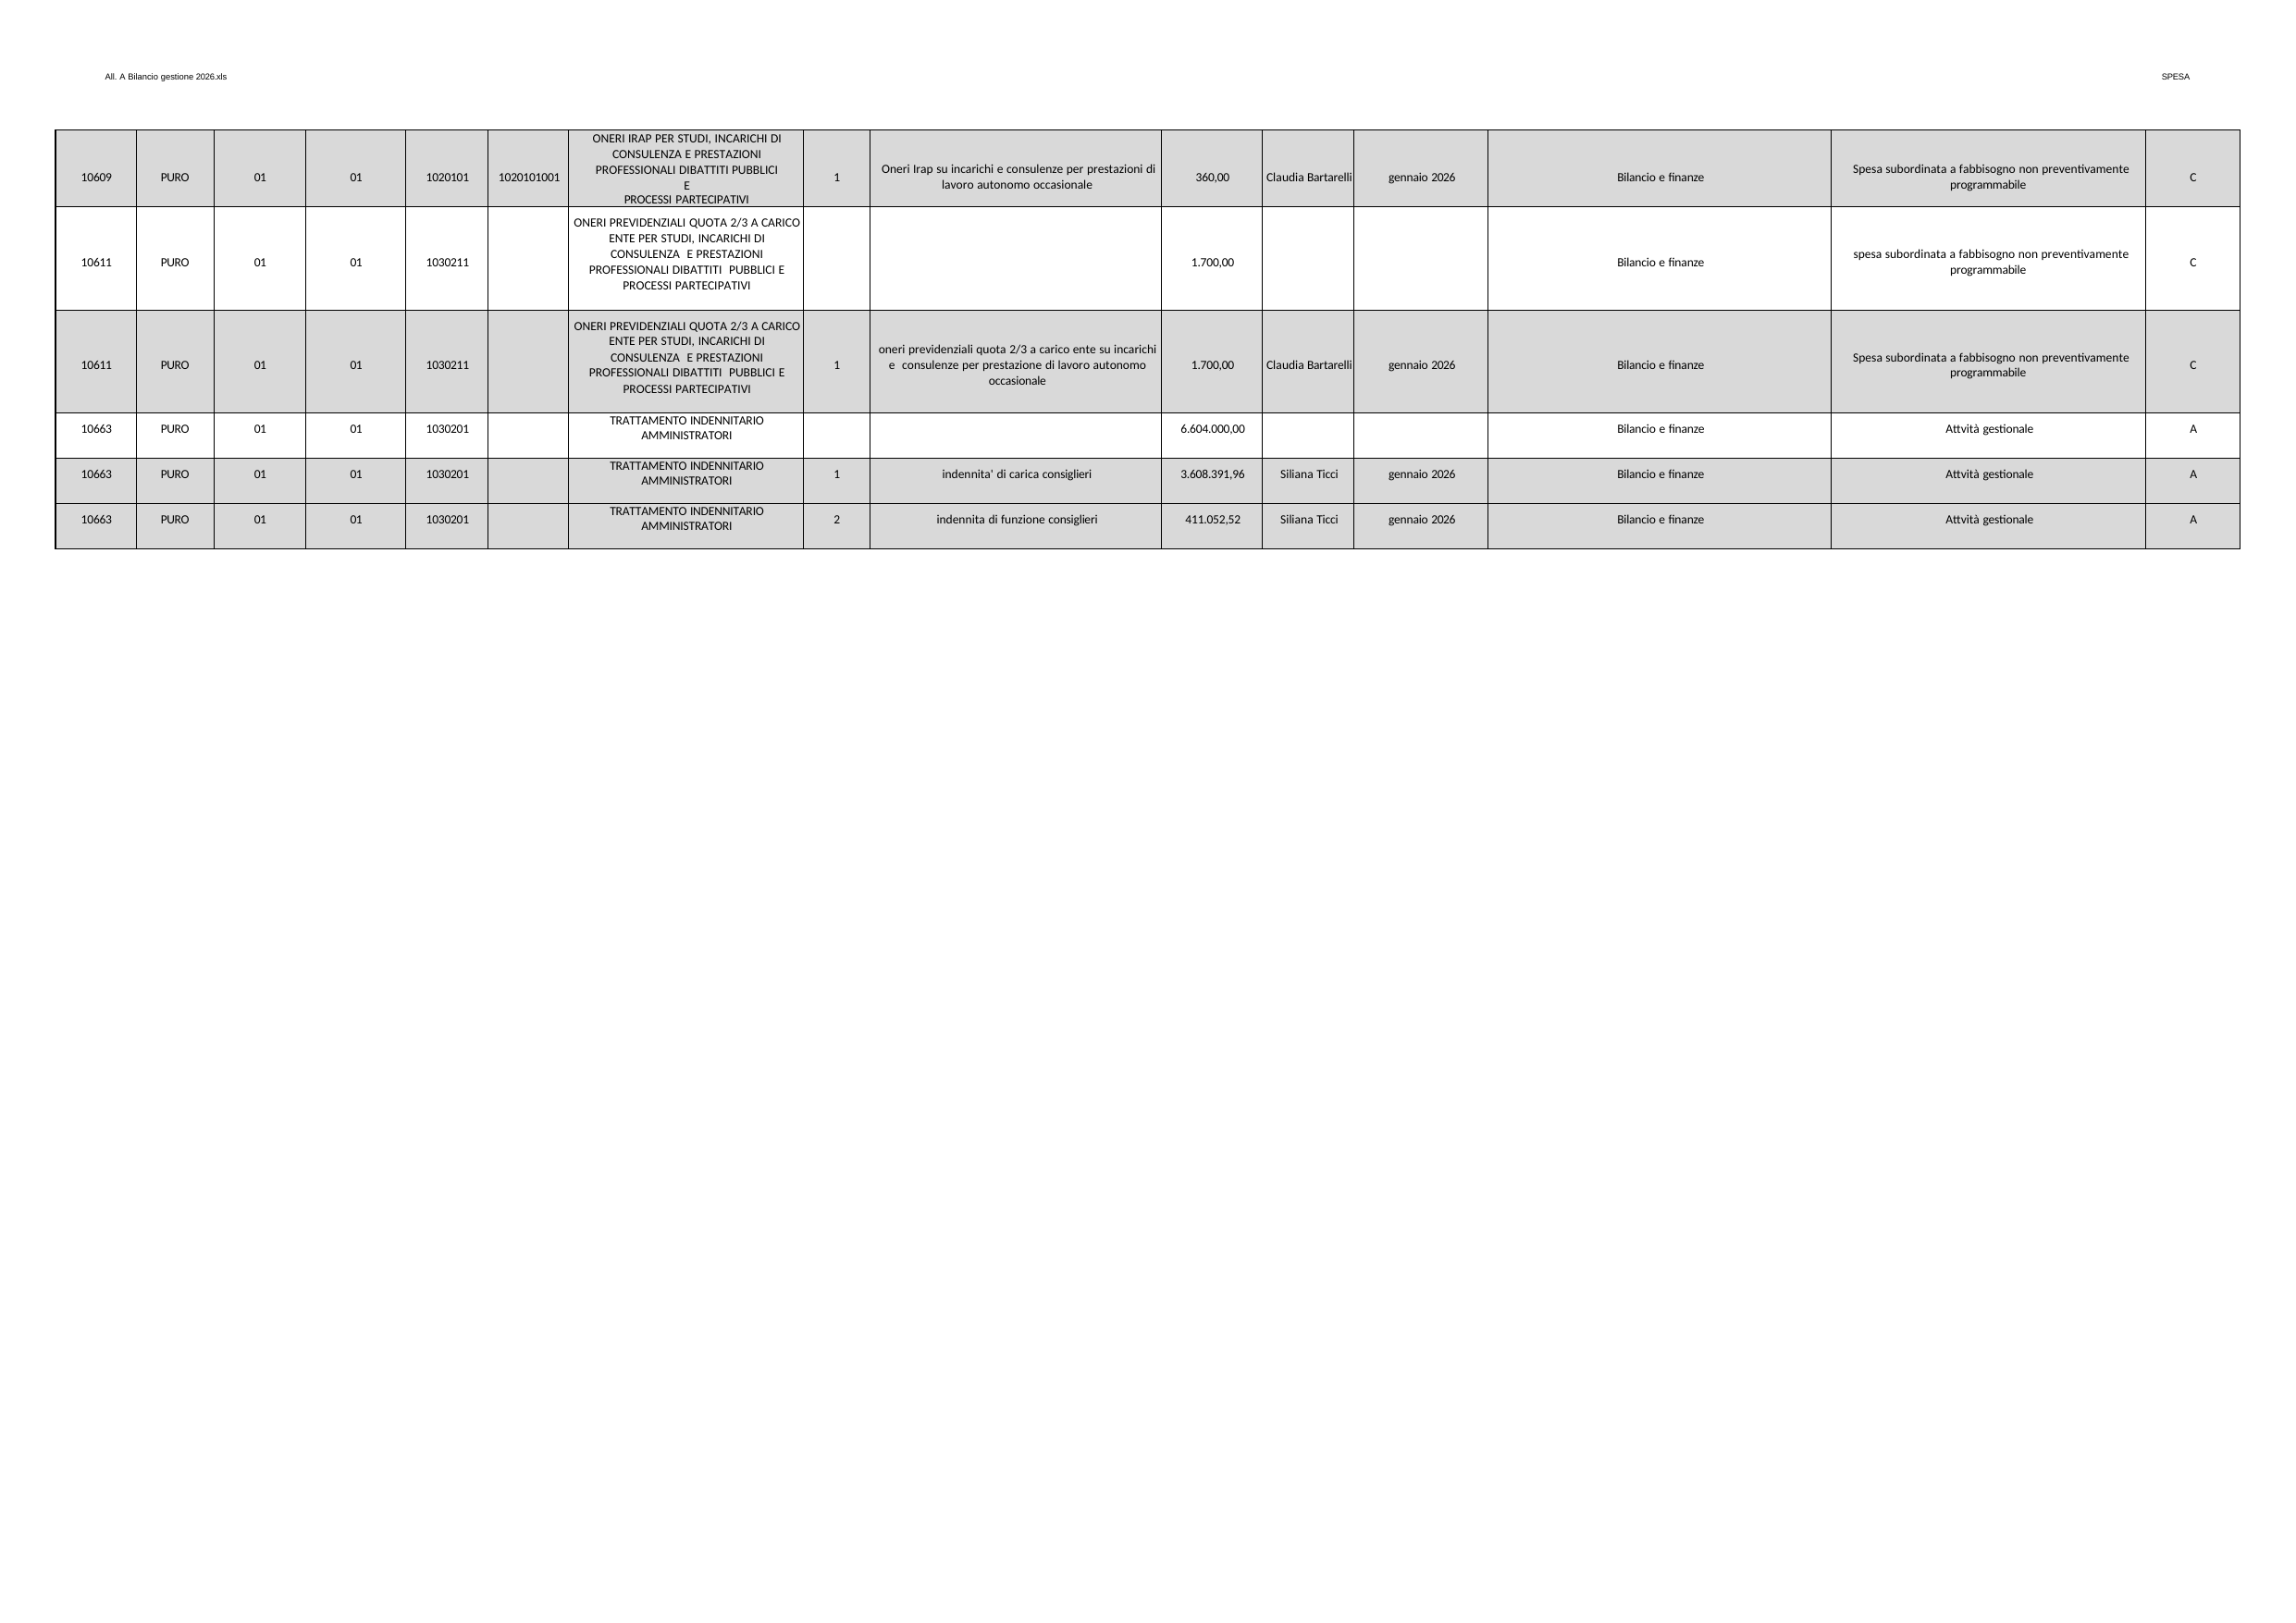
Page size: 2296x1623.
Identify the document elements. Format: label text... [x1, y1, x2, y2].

table_cell 1.700,00 [1162, 311, 1262, 412]
table_cell [488, 207, 568, 309]
table_cell indennita' di carica consiglieri [870, 459, 1161, 503]
table_cell 01 [215, 130, 305, 206]
table_cell ONERI IRAP PER STUDI, INCARICHI DI CONSULENZA E PRESTAZIONI PROFESSIONALI DIBATTITI PUBBLICI E PROCESSI PARTECIPATIVI [569, 130, 803, 206]
table_cell gennaio 2026 [1354, 311, 1487, 412]
table_cell Attvità gestionale [1832, 459, 2145, 503]
table_cell 1030201 [406, 459, 488, 503]
table_cell PURO [137, 504, 214, 548]
table_cell C [2146, 130, 2240, 206]
table_cell ONERI PREVIDENZIALI QUOTA 2/3 A CARICO ENTE PER STUDI, INCARICHI DI CONSULENZA E PRESTAZIONI PROFESSIONALI DIBATTITI PUBBLICI E PROCESSI PARTECIPATIVI [569, 311, 803, 412]
table_cell TRATTAMENTO INDENNITARIO AMMINISTRATORI [569, 504, 803, 548]
table_cell Claudia Bartarelli [1263, 311, 1353, 412]
table_cell 1020101001 [488, 130, 568, 206]
table_cell 01 [215, 207, 305, 309]
table_cell 10663 [56, 459, 136, 503]
table_cell 1030201 [406, 504, 488, 548]
table_cell PURO [137, 207, 214, 309]
table_cell Siliana Ticci [1263, 504, 1353, 548]
table_cell 1030211 [406, 311, 488, 412]
table_cell [1263, 413, 1353, 458]
table_cell Bilancio e finanze [1488, 504, 1831, 548]
table_cell PURO [137, 130, 214, 206]
table_cell 10609 [56, 130, 136, 206]
table_cell gennaio 2026 [1354, 504, 1487, 548]
table_cell Bilancio e finanze [1488, 207, 1831, 309]
table_cell 01 [306, 504, 405, 548]
table_cell A [2146, 459, 2240, 503]
table_cell 3.608.391,96 [1162, 459, 1262, 503]
table_cell C [2146, 311, 2240, 412]
table_cell [1354, 207, 1487, 309]
table_cell [488, 459, 568, 503]
table_cell 1030211 [406, 207, 488, 309]
table_cell 01 [306, 459, 405, 503]
table_cell [804, 207, 870, 309]
table_cell [488, 504, 568, 548]
table_cell PURO [137, 311, 214, 412]
table_cell 01 [306, 413, 405, 458]
table_cell 01 [215, 504, 305, 548]
table_cell Attvità gestionale [1832, 413, 2145, 458]
table_cell 1030201 [406, 413, 488, 458]
table_cell Spesa subordinata a fabbisogno non preventivamente programmabile [1832, 311, 2145, 412]
table_cell 1 [804, 311, 870, 412]
table_cell 01 [306, 311, 405, 412]
table_cell [870, 207, 1161, 309]
table_cell Siliana Ticci [1263, 459, 1353, 503]
table_cell C [2146, 207, 2240, 309]
table_cell 1020101 [406, 130, 488, 206]
table_cell [1354, 413, 1487, 458]
table_cell PURO [137, 459, 214, 503]
table_cell 411.052,52 [1162, 504, 1262, 548]
table_cell [488, 311, 568, 412]
table_cell gennaio 2026 [1354, 459, 1487, 503]
table_cell Attvità gestionale [1832, 504, 2145, 548]
table_cell 6.604.000,00 [1162, 413, 1262, 458]
table_cell ONERI PREVIDENZIALI QUOTA 2/3 A CARICO ENTE PER STUDI, INCARICHI DI CONSULENZA E PRESTAZIONI PROFESSIONALI DIBATTITI PUBBLICI E PROCESSI PARTECIPATIVI [569, 207, 803, 309]
table_cell [488, 413, 568, 458]
table_cell 1 [804, 459, 870, 503]
table_cell 2 [804, 504, 870, 548]
table_cell TRATTAMENTO INDENNITARIO AMMINISTRATORI [569, 459, 803, 503]
table_cell 01 [215, 311, 305, 412]
table_cell Claudia Bartarelli [1263, 130, 1353, 206]
table_cell Oneri Irap su incarichi e consulenze per prestazioni di lavoro autonomo occasionale [870, 130, 1161, 206]
table_cell Spesa subordinata a fabbisogno non preventivamente programmabile [1832, 130, 2145, 206]
table_cell 10611 [56, 207, 136, 309]
table_cell 1.700,00 [1162, 207, 1262, 309]
table_cell Bilancio e finanze [1488, 413, 1831, 458]
table_cell [870, 413, 1161, 458]
table_cell spesa subordinata a fabbisogno non preventivamente programmabile [1832, 207, 2145, 309]
table_cell A [2146, 413, 2240, 458]
table_cell [1263, 207, 1353, 309]
table_cell Bilancio e finanze [1488, 459, 1831, 503]
table_cell 01 [215, 413, 305, 458]
table_cell Bilancio e finanze [1488, 311, 1831, 412]
table_cell indennita di funzione consiglieri [870, 504, 1161, 548]
table_cell A [2146, 504, 2240, 548]
table_cell [804, 413, 870, 458]
table_cell 01 [215, 459, 305, 503]
table_cell gennaio 2026 [1354, 130, 1487, 206]
table_cell 01 [306, 207, 405, 309]
table_cell 01 [306, 130, 405, 206]
table_cell 10611 [56, 311, 136, 412]
table_cell 10663 [56, 504, 136, 548]
table_cell 1 [804, 130, 870, 206]
table_cell TRATTAMENTO INDENNITARIO AMMINISTRATORI [569, 413, 803, 458]
table_cell oneri previdenziali quota 2/3 a carico ente su incarichi e consulenze per prestazione di lavoro autonomo occasionale [870, 311, 1161, 412]
table_cell PURO [137, 413, 214, 458]
table_cell Bilancio e finanze [1488, 130, 1831, 206]
table_cell 360,00 [1162, 130, 1262, 206]
table_cell 10663 [56, 413, 136, 458]
